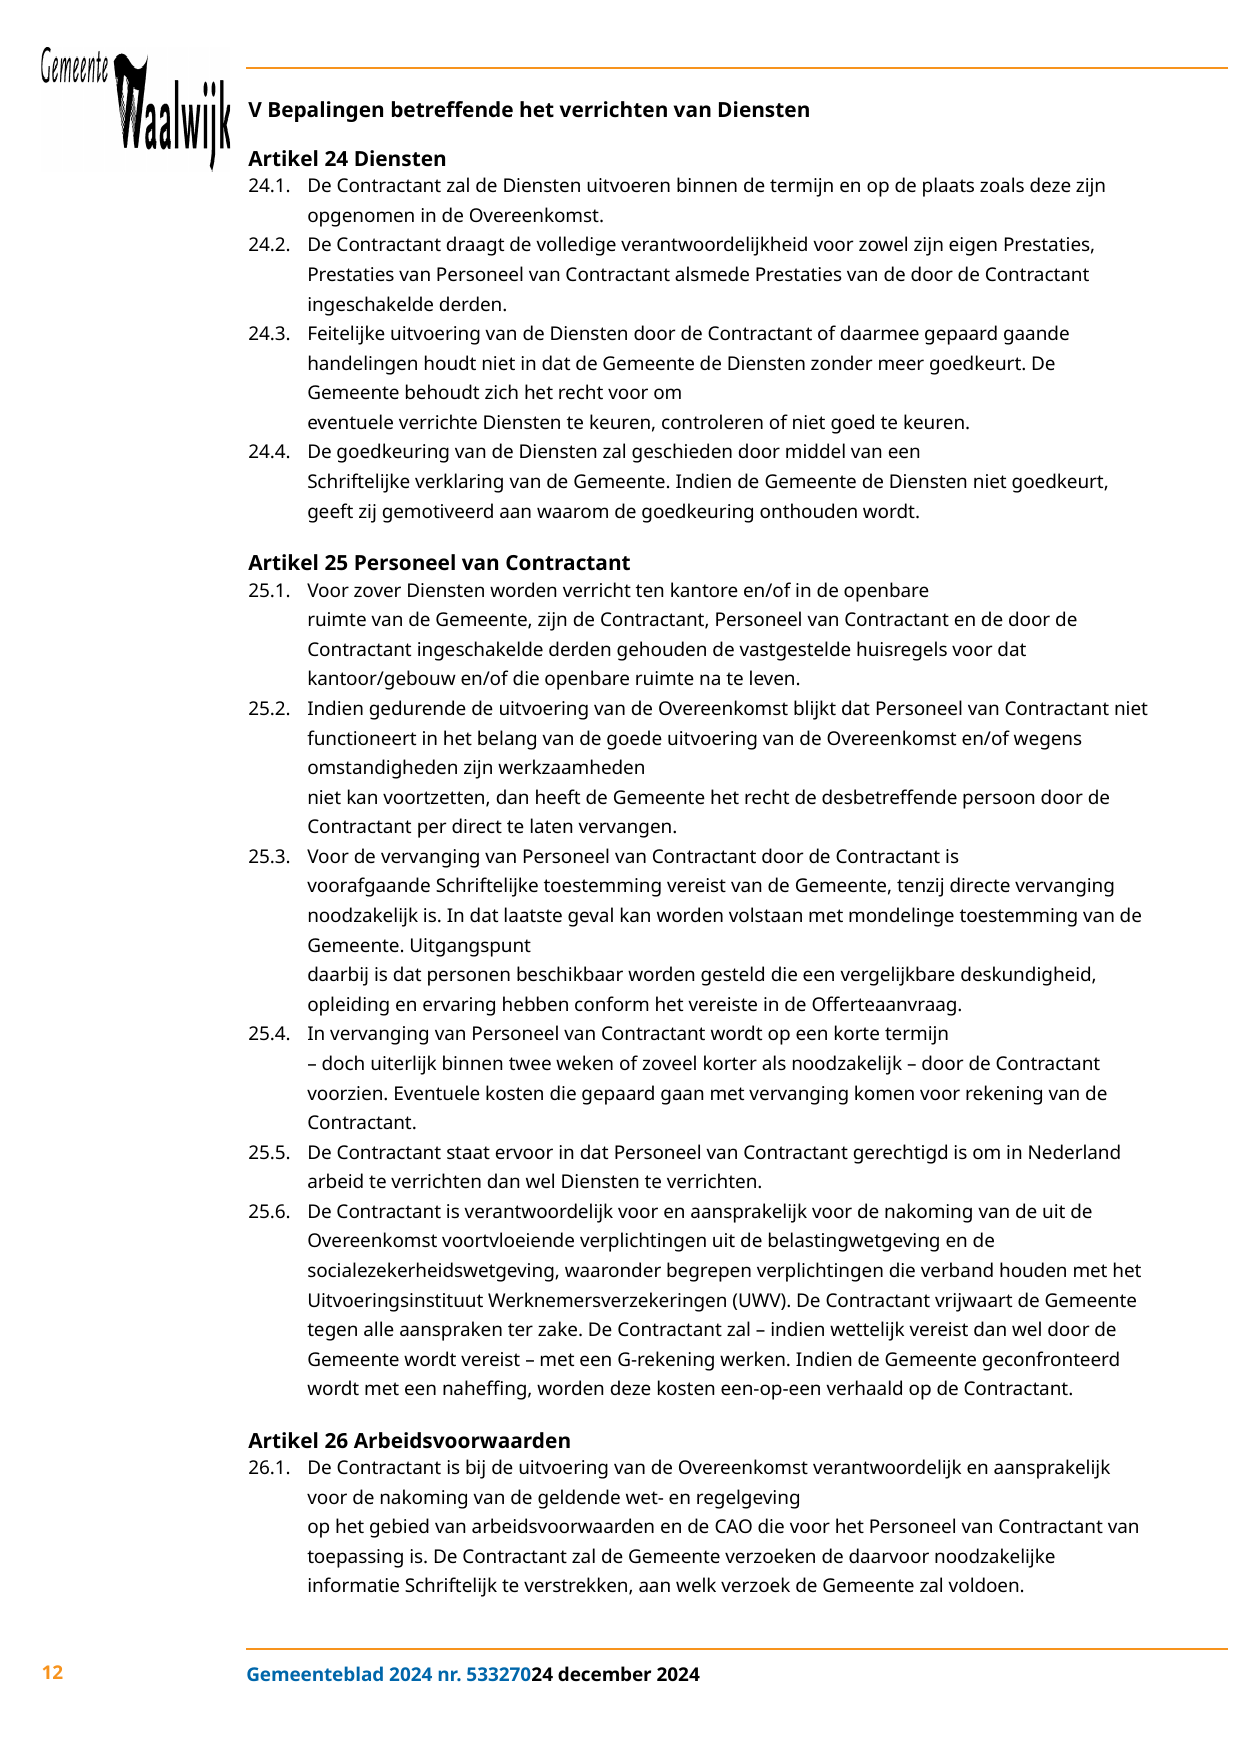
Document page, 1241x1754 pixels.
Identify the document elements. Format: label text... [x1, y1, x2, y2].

text Artikel 26 Arbeidsvoorwaarden [248, 1426, 1152, 1454]
list Feitelijke uitvoering van de Diensten door de Contractant of daarmee gepaard gaande handelingen houdt niet in dat de Gemeente de Diensten zonder meer goedkeurt. De Gemeente behoudt zich het recht voor om eventuele verrichte Diensten te keuren, controleren of niet goed te keuren. [248, 320, 1152, 435]
text V Bepalingen betreffende het verrichten van Diensten [248, 95, 1152, 123]
list Voor zover Diensten worden verricht ten kantore en/of in de openbare ruimte van de Gemeente, zijn de Contractant, Personeel van Contractant en de door de Contractant ingeschakelde derden gehouden de vastgestelde huisregels voor dat kantoor/gebouw en/of die openbare ruimte na te leven. [248, 577, 1152, 691]
picture [41, 47, 231, 172]
list De Contractant is bij de uitvoering van de Overeenkomst verantwoordelijk en aansprakelijk voor de nakoming van de geldende wet- en regelgeving op het gebied van arbeidsvoorwaarden en de CAO die voor het Personeel van Contractant van toepassing is. De Contractant zal de Gemeente verzoeken de daarvoor noodzakelijke informatie Schriftelijk te verstrekken, aan welk verzoek de Gemeente zal voldoen. [248, 1454, 1152, 1598]
list Voor de vervanging van Personeel van Contractant door de Contractant is voorafgaande Schriftelijke toestemming vereist van de Gemeente, tenzij directe vervanging noodzakelijk is. In dat laatste geval kan worden volstaan met mondelinge toestemming van de Gemeente. Uitgangspunt daarbij is dat personen beschikbaar worden gesteld die een vergelijkbare deskundigheid, opleiding en ervaring hebben conform het vereiste in de Offerteaanvraag. [248, 843, 1152, 1017]
text Artikel 25 Personeel van Contractant [248, 548, 1152, 577]
list In vervanging van Personeel van Contractant wordt op een korte termijn – doch uiterlijk binnen twee weken of zoveel korter als noodzakelijk – door de Contractant voorzien. Eventuele kosten die gepaard gaan met vervanging komen voor rekening van de Contractant. [248, 1021, 1152, 1135]
list Indien gedurende de uitvoering van de Overeenkomst blijkt dat Personeel van Contractant niet functioneert in het belang van de goede uitvoering van de Overeenkomst en/of wegens omstandigheden zijn werkzaamheden niet kan voortzetten, dan heeft de Gemeente het recht de desbetreffende persoon door de Contractant per direct te laten vervangen. [248, 695, 1152, 839]
text Artikel 24 Diensten [248, 144, 1152, 172]
list De goedkeuring van de Diensten zal geschieden door middel van een Schriftelijke verklaring van de Gemeente. Indien de Gemeente de Diensten niet goedkeurt, geeft zij gemotiveerd aan waarom de goedkeuring onthouden wordt. [248, 439, 1152, 524]
list De Contractant is verantwoordelijk voor en aansprakelijk voor de nakoming van de uit de Overeenkomst voortvloeiende verplichtingen uit de belastingwetgeving en de socialezekerheidswetgeving, waaronder begrepen verplichtingen die verband houden met het Uitvoeringsinstituut Werknemersverzekeringen (UWV). De Contractant vrijwaart de Gemeente tegen alle aanspraken ter zake. De Contractant zal – indien wettelijk vereist dan wel door de Gemeente wordt vereist – met een G-rekening werken. Indien de Gemeente geconfronteerd wordt met een naheffing, worden deze kosten een-op-een verhaald op de Contractant. [248, 1198, 1152, 1401]
list De Contractant zal de Diensten uitvoeren binnen de termijn en op de plaats zoals deze zijn opgenomen in de Overeenkomst. [248, 172, 1152, 228]
list De Contractant draagt de volledige verantwoordelijkheid voor zowel zijn eigen Prestaties, Prestaties van Personeel van Contractant alsmede Prestaties van de door de Contractant ingeschakelde derden. [248, 232, 1152, 317]
list De Contractant staat ervoor in dat Personeel van Contractant gerechtigd is om in Nederland arbeid te verrichten dan wel Diensten te verrichten. [248, 1139, 1152, 1194]
